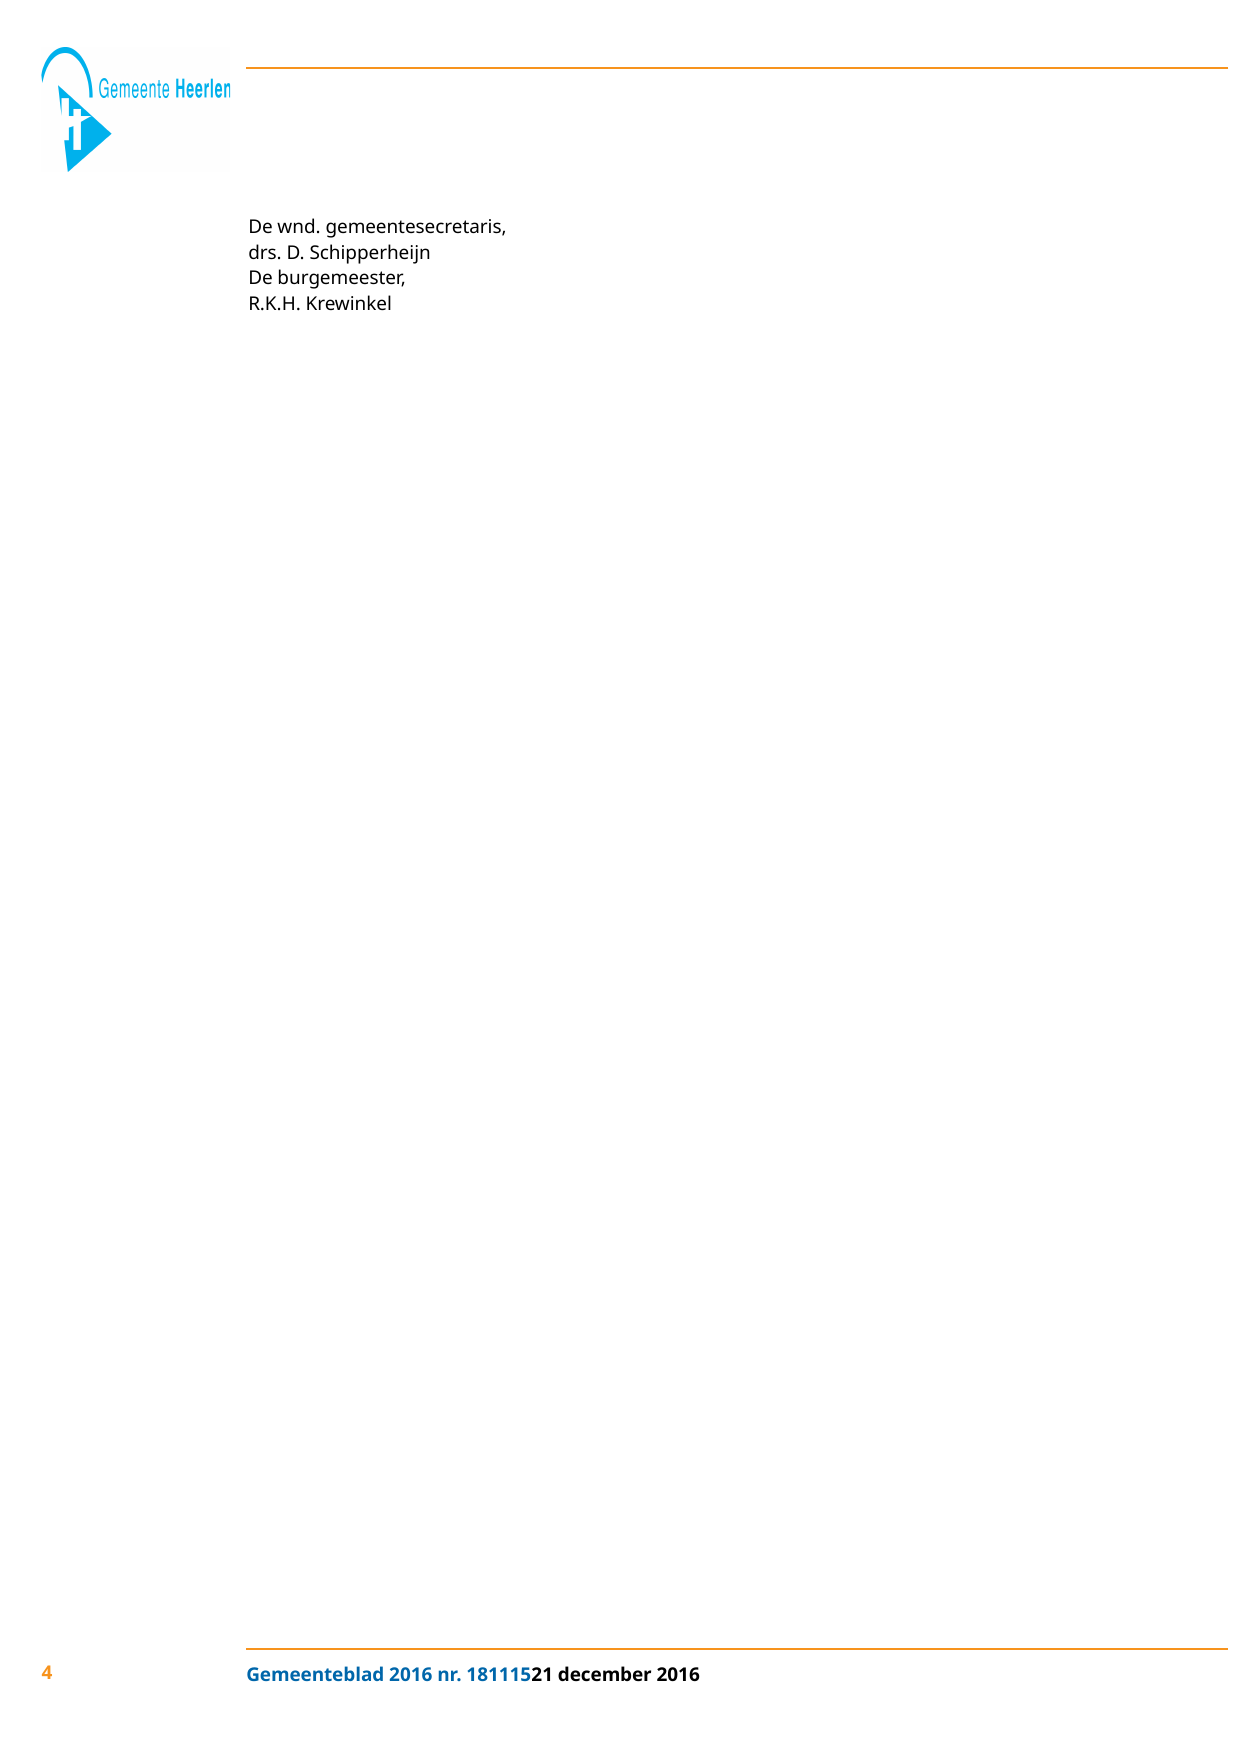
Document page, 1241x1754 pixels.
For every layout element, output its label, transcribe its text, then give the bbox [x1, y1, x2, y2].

text De burgemeester, [248, 264, 1152, 290]
picture [41, 47, 231, 172]
text De wnd. gemeentesecretaris, [248, 213, 1152, 239]
text R.K.H. Krewinkel [248, 290, 1152, 316]
picture [41, 47, 58, 70]
text drs. D. Schipperheijn [248, 239, 1152, 264]
